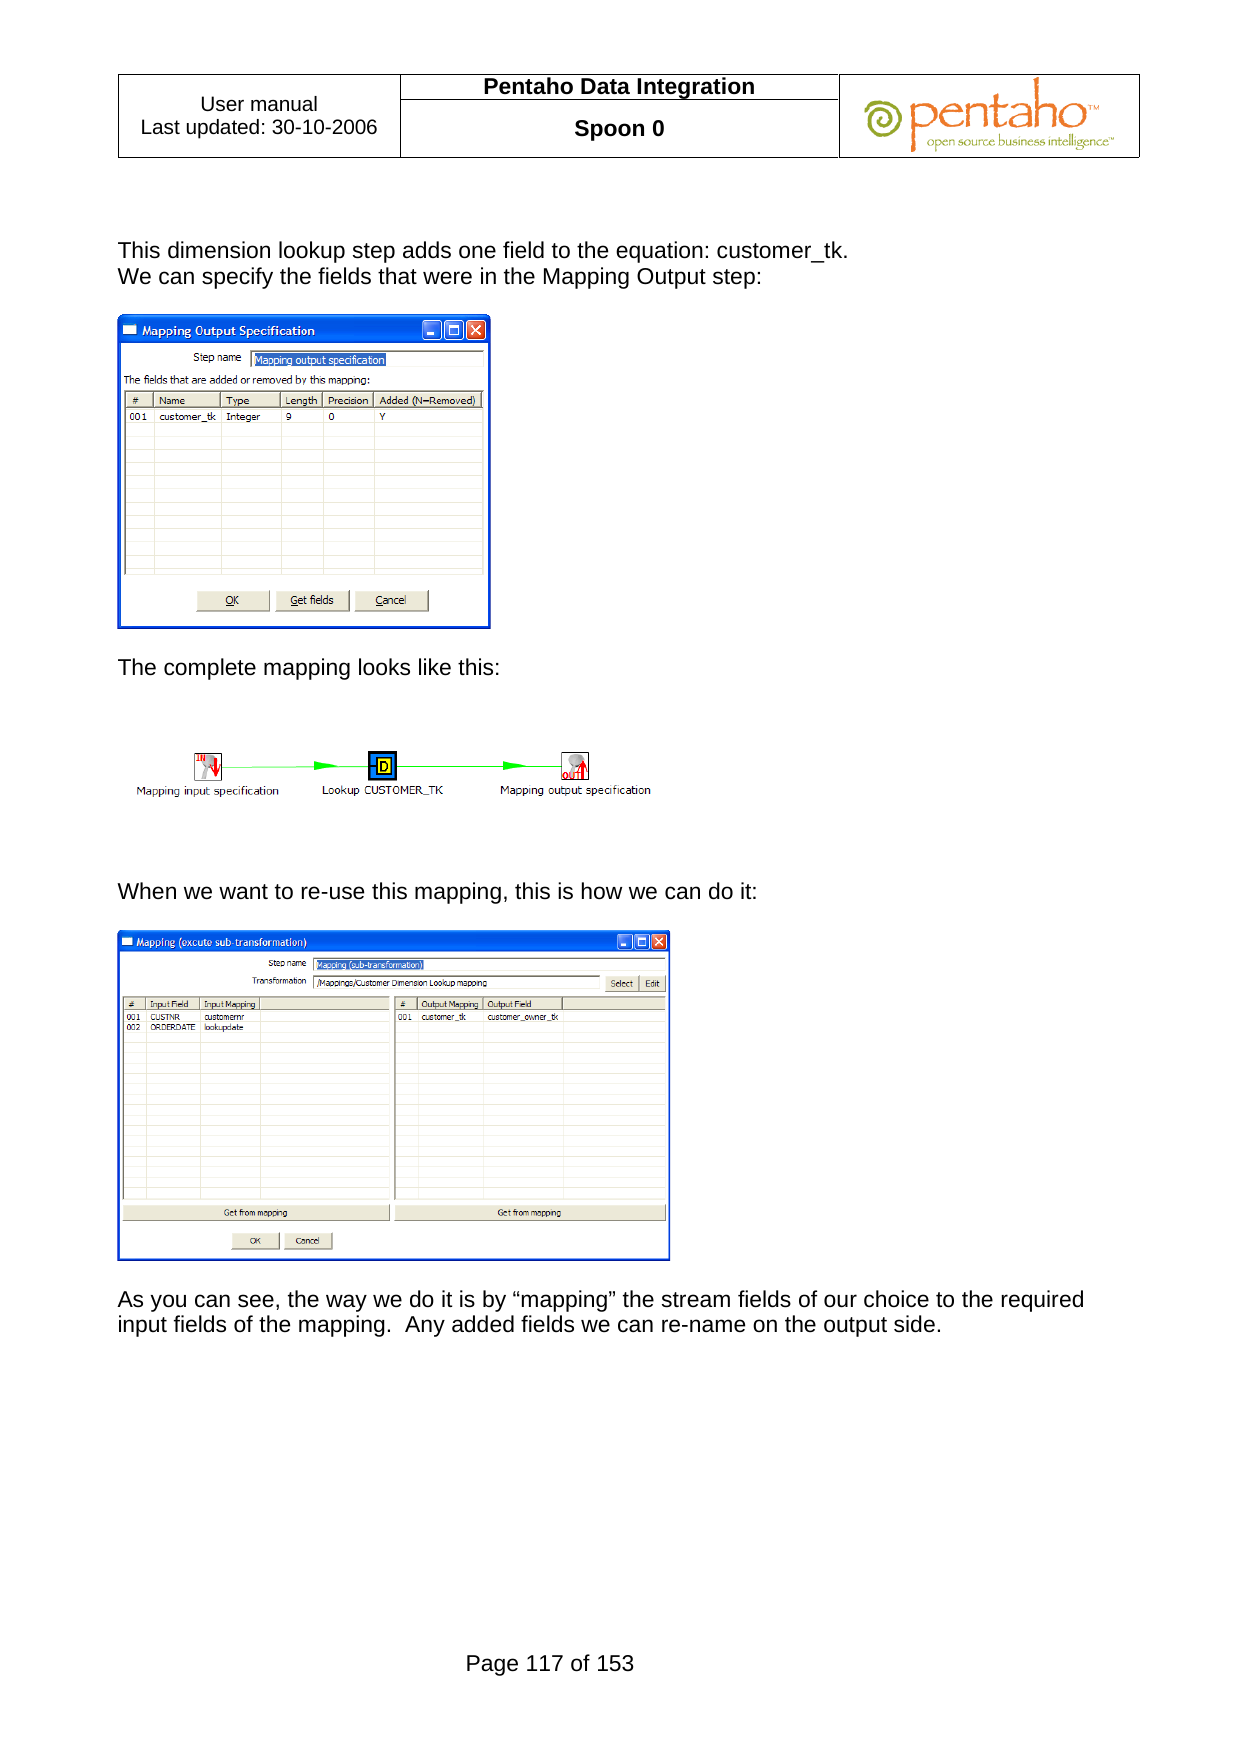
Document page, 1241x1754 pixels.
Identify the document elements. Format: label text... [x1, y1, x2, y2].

text As you can see, the way we do it is by “mapping” the stream fields of our choice to the required input fields of the mapping. Any added fields we can re-name on the output side. [117, 1286, 1137, 1337]
text We can specify the fields that were in the Mapping Output step: [117, 264, 1137, 289]
text When we want to re-use this mapping, this is how we can do it: [117, 879, 1137, 904]
picture [117, 930, 671, 1261]
text This dimension lookup step adds one field to the equation: customer_tk. [117, 238, 1137, 264]
text The complete mapping looks like this: [117, 654, 1137, 680]
picture [117, 314, 491, 629]
